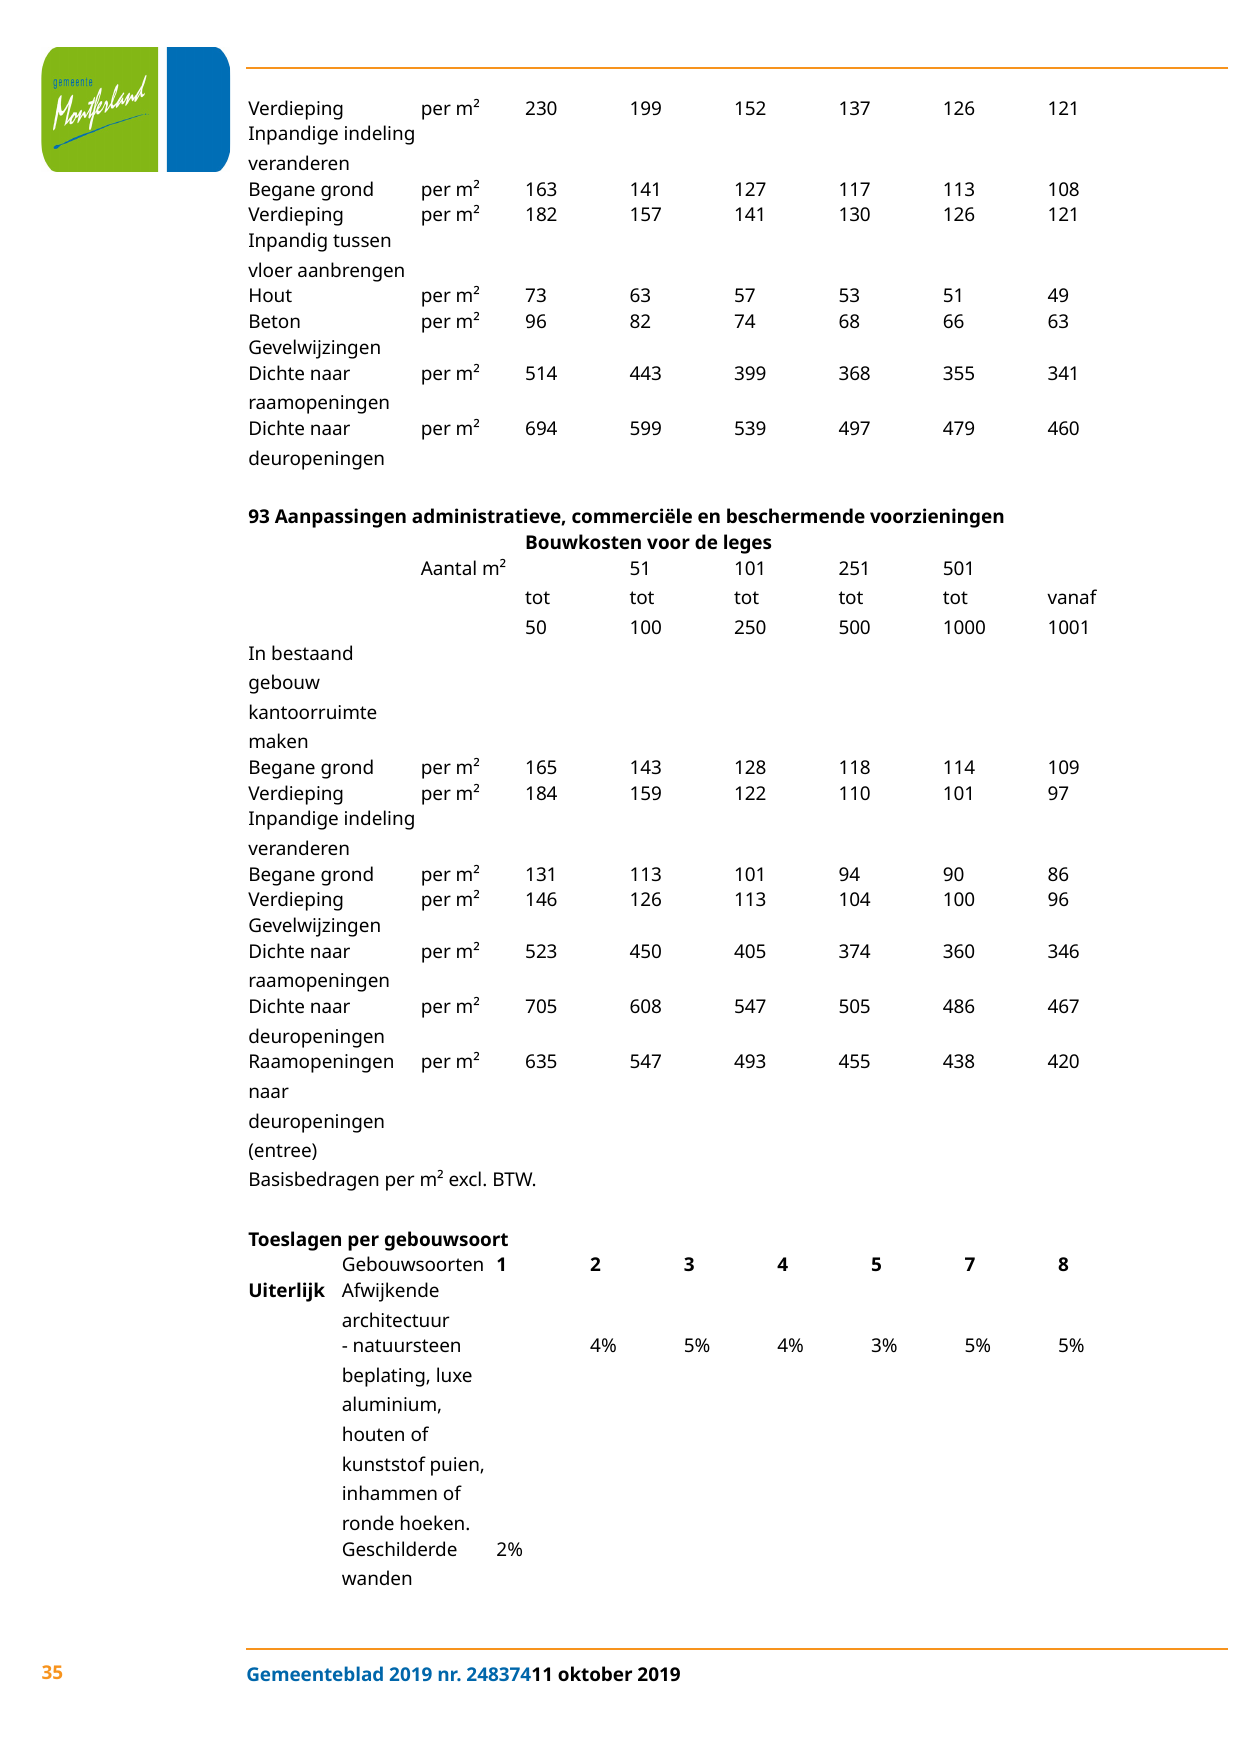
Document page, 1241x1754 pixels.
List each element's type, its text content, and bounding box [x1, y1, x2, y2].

table_cell Gevelwijzingen [248, 913, 421, 938]
table_cell 1 [496, 1251, 590, 1277]
table_cell 608 [629, 994, 734, 1049]
table_cell [943, 806, 1047, 861]
table_cell [496, 1277, 590, 1332]
table_cell 131 [525, 861, 629, 887]
table_cell 49 [1047, 283, 1152, 308]
table_cell per m² [421, 754, 525, 780]
table_cell 355 [943, 360, 1047, 415]
table_cell 455 [838, 1049, 943, 1163]
table_cell Verdieping [248, 202, 421, 227]
table_cell per m² [421, 780, 525, 806]
table_cell Hout [248, 283, 421, 308]
table_cell [421, 806, 525, 861]
table_cell [421, 227, 525, 283]
table_cell Dichte naar deuropeningen [248, 415, 421, 470]
table_cell [590, 1277, 683, 1332]
table_cell 53 [838, 283, 943, 308]
table_cell 7 [964, 1251, 1058, 1277]
table_cell [1047, 227, 1152, 283]
table_cell 63 [1047, 308, 1152, 334]
table_cell [943, 121, 1047, 176]
table_cell [421, 913, 525, 938]
table_cell [838, 806, 943, 861]
table_cell Begane grond [248, 176, 421, 202]
table_cell [248, 1251, 342, 1277]
table_cell 405 [734, 938, 838, 993]
table_cell [421, 640, 525, 754]
table_cell 514 [525, 360, 629, 415]
table_cell 4 [777, 1251, 871, 1277]
table_cell Dichte naar deuropeningen [248, 994, 421, 1049]
table_cell [943, 227, 1047, 283]
table_cell Aantal m² [421, 555, 525, 640]
table_cell 341 [1047, 360, 1152, 415]
table_cell [838, 121, 943, 176]
table_cell 346 [1047, 938, 1152, 993]
table_cell 3% [871, 1333, 964, 1536]
table_cell [248, 1536, 342, 1591]
table_cell [248, 529, 421, 555]
table_cell [1047, 334, 1152, 360]
table_cell [871, 1536, 964, 1591]
table_cell [1058, 1277, 1152, 1332]
table_cell 5% [964, 1333, 1058, 1536]
table_cell [1047, 121, 1152, 176]
table_cell 141 [629, 176, 734, 202]
table_cell 8 [1058, 1251, 1152, 1277]
table_cell 443 [629, 360, 734, 415]
table_cell 399 [734, 360, 838, 415]
table_cell [248, 555, 421, 640]
table_cell Verdieping [248, 887, 421, 912]
table_cell per m² [421, 308, 525, 334]
table_cell [525, 334, 629, 360]
table_cell Gevelwijzingen [248, 334, 421, 360]
table_cell 146 [525, 887, 629, 912]
table_cell Verdieping [248, 780, 421, 806]
table_cell 547 [629, 1049, 734, 1163]
table_cell 450 [629, 938, 734, 993]
table_cell 68 [838, 308, 943, 334]
table_cell [734, 227, 838, 283]
table_cell 109 [1047, 754, 1152, 780]
table_cell 128 [734, 754, 838, 780]
table_cell 420 [1047, 1049, 1152, 1163]
table_cell [525, 806, 629, 861]
table_cell [684, 1536, 777, 1591]
table_cell 73 [525, 283, 629, 308]
table_cell [1047, 640, 1152, 754]
table_cell Dichte naar raamopeningen [248, 938, 421, 993]
table_cell [1058, 1536, 1152, 1591]
table_cell 94 [838, 861, 943, 887]
table_cell per m² [421, 861, 525, 887]
table_cell 97 [1047, 780, 1152, 806]
table_cell 51 [943, 283, 1047, 308]
table_cell per m² [421, 202, 525, 227]
table_cell 479 [943, 415, 1047, 470]
table_cell [629, 640, 734, 754]
table_cell 163 [525, 176, 629, 202]
table_cell vanaf 1001 [1047, 555, 1152, 640]
table_cell [525, 227, 629, 283]
table_cell 635 [525, 1049, 629, 1163]
table_cell [590, 1536, 683, 1591]
table_cell 497 [838, 415, 943, 470]
table_cell 152 [734, 95, 838, 121]
table_cell [943, 913, 1047, 938]
table_cell 547 [734, 994, 838, 1049]
table_cell per m² [421, 283, 525, 308]
table_cell [964, 1277, 1058, 1332]
table_cell [777, 1277, 871, 1332]
table_cell 66 [943, 308, 1047, 334]
table_cell 101 [943, 780, 1047, 806]
table_cell 113 [629, 861, 734, 887]
table_cell 4% [777, 1333, 871, 1536]
table_cell 230 [525, 95, 629, 121]
table_cell [1047, 806, 1152, 861]
table_cell 101 [734, 861, 838, 887]
table_cell 501 tot 1000 [943, 555, 1047, 640]
table_cell 374 [838, 938, 943, 993]
table_cell [777, 1536, 871, 1591]
table_cell 199 [629, 95, 734, 121]
table_cell 113 [734, 887, 838, 912]
table_cell 126 [943, 95, 1047, 121]
table_cell tot 50 [525, 555, 629, 640]
table_cell 2 [590, 1251, 683, 1277]
table_cell 110 [838, 780, 943, 806]
text Basisbedragen per m² excl. BTW. [248, 1166, 1152, 1192]
table_cell 157 [629, 202, 734, 227]
table_cell 57 [734, 283, 838, 308]
table_cell per m² [421, 176, 525, 202]
table_cell Geschilderde wanden [342, 1536, 496, 1591]
table_cell 5 [871, 1251, 964, 1277]
table_header 93 Aanpassingen administratieve, commerciële en beschermende voorzieningen [248, 503, 1152, 529]
table_cell 113 [943, 176, 1047, 202]
table_cell per m² [421, 95, 525, 121]
table_cell [838, 334, 943, 360]
table_cell 137 [838, 95, 943, 121]
table_cell 51 tot 100 [629, 555, 734, 640]
table_cell 130 [838, 202, 943, 227]
table_cell [838, 913, 943, 938]
table_cell per m² [421, 1049, 525, 1163]
table_cell 114 [943, 754, 1047, 780]
table_cell 505 [838, 994, 943, 1049]
table_cell 90 [943, 861, 1047, 887]
table_cell Inpandig tussen vloer aanbrengen [248, 227, 421, 283]
table_cell [734, 913, 838, 938]
table_cell 165 [525, 754, 629, 780]
table_cell 460 [1047, 415, 1152, 470]
table_cell per m² [421, 938, 525, 993]
table_cell per m² [421, 360, 525, 415]
table_cell 86 [1047, 861, 1152, 887]
table_cell [838, 227, 943, 283]
table_cell [496, 1333, 590, 1536]
table_cell 100 [943, 887, 1047, 912]
table_cell Begane grond [248, 754, 421, 780]
table_cell 96 [525, 308, 629, 334]
table_cell 118 [838, 754, 943, 780]
table_cell Raamopeningen naar deuropeningen (entree) [248, 1049, 421, 1163]
table_cell 694 [525, 415, 629, 470]
table_cell Dichte naar raamopeningen [248, 360, 421, 415]
table_cell Beton [248, 308, 421, 334]
table_cell 5% [684, 1333, 777, 1536]
table_cell 493 [734, 1049, 838, 1163]
table_cell 251 tot 500 [838, 555, 943, 640]
table_cell 360 [943, 938, 1047, 993]
table_cell 523 [525, 938, 629, 993]
table_cell 368 [838, 360, 943, 415]
table_cell Bouwkosten voor de leges [525, 529, 1152, 555]
table_cell 159 [629, 780, 734, 806]
table_cell 96 [1047, 887, 1152, 912]
table_cell [421, 334, 525, 360]
table_cell 122 [734, 780, 838, 806]
table_cell Inpandige indeling veranderen [248, 806, 421, 861]
table_cell 127 [734, 176, 838, 202]
table_cell 104 [838, 887, 943, 912]
table_cell 143 [629, 754, 734, 780]
table_cell [248, 1333, 342, 1536]
table_cell [734, 121, 838, 176]
table_cell 4% [590, 1333, 683, 1536]
table_cell [525, 121, 629, 176]
table_cell 599 [629, 415, 734, 470]
table_cell 63 [629, 283, 734, 308]
table_cell [684, 1277, 777, 1332]
table_cell [421, 529, 525, 555]
table_cell per m² [421, 994, 525, 1049]
table_cell 184 [525, 780, 629, 806]
table_cell [629, 227, 734, 283]
table_cell [964, 1536, 1058, 1591]
table_cell Verdieping [248, 95, 421, 121]
table_cell Gebouwsoorten [342, 1251, 496, 1277]
table_cell 467 [1047, 994, 1152, 1049]
table_cell 705 [525, 994, 629, 1049]
table_cell - natuursteen beplating, luxe aluminium, houten of kunststof puien, inhammen of ronde hoeken. [342, 1333, 496, 1536]
table_cell [421, 121, 525, 176]
table_cell [525, 640, 629, 754]
table_cell 117 [838, 176, 943, 202]
table_cell 141 [734, 202, 838, 227]
table_cell [943, 334, 1047, 360]
table_cell 5% [1058, 1333, 1152, 1536]
table_cell 182 [525, 202, 629, 227]
table_cell 101 tot 250 [734, 555, 838, 640]
table_cell [734, 806, 838, 861]
table_cell 438 [943, 1049, 1047, 1163]
table_cell 486 [943, 994, 1047, 1049]
table_cell [629, 334, 734, 360]
table_cell 126 [629, 887, 734, 912]
table_cell 121 [1047, 202, 1152, 227]
table_cell [629, 806, 734, 861]
table_cell 108 [1047, 176, 1152, 202]
table_cell 539 [734, 415, 838, 470]
table_cell [734, 640, 838, 754]
table_cell 3 [684, 1251, 777, 1277]
table_cell per m² [421, 415, 525, 470]
table_cell [943, 640, 1047, 754]
table_cell 74 [734, 308, 838, 334]
table_cell Inpandige indeling veranderen [248, 121, 421, 176]
table_cell [1047, 913, 1152, 938]
table_cell [525, 913, 629, 938]
table_header Toeslagen per gebouwsoort [248, 1226, 1152, 1251]
table_cell Begane grond [248, 861, 421, 887]
table_cell 2% [496, 1536, 590, 1591]
table_cell [734, 334, 838, 360]
table_cell Uiterlijk [248, 1277, 342, 1332]
table_cell 82 [629, 308, 734, 334]
table_cell [629, 121, 734, 176]
picture [41, 47, 231, 172]
table_cell [838, 640, 943, 754]
table_cell 126 [943, 202, 1047, 227]
table_cell 121 [1047, 95, 1152, 121]
table_cell [629, 913, 734, 938]
table_cell [871, 1277, 964, 1332]
table_cell Afwijkende architectuur [342, 1277, 496, 1332]
table_cell In bestaand gebouw kantoorruimte maken [248, 640, 421, 754]
table_cell per m² [421, 887, 525, 912]
